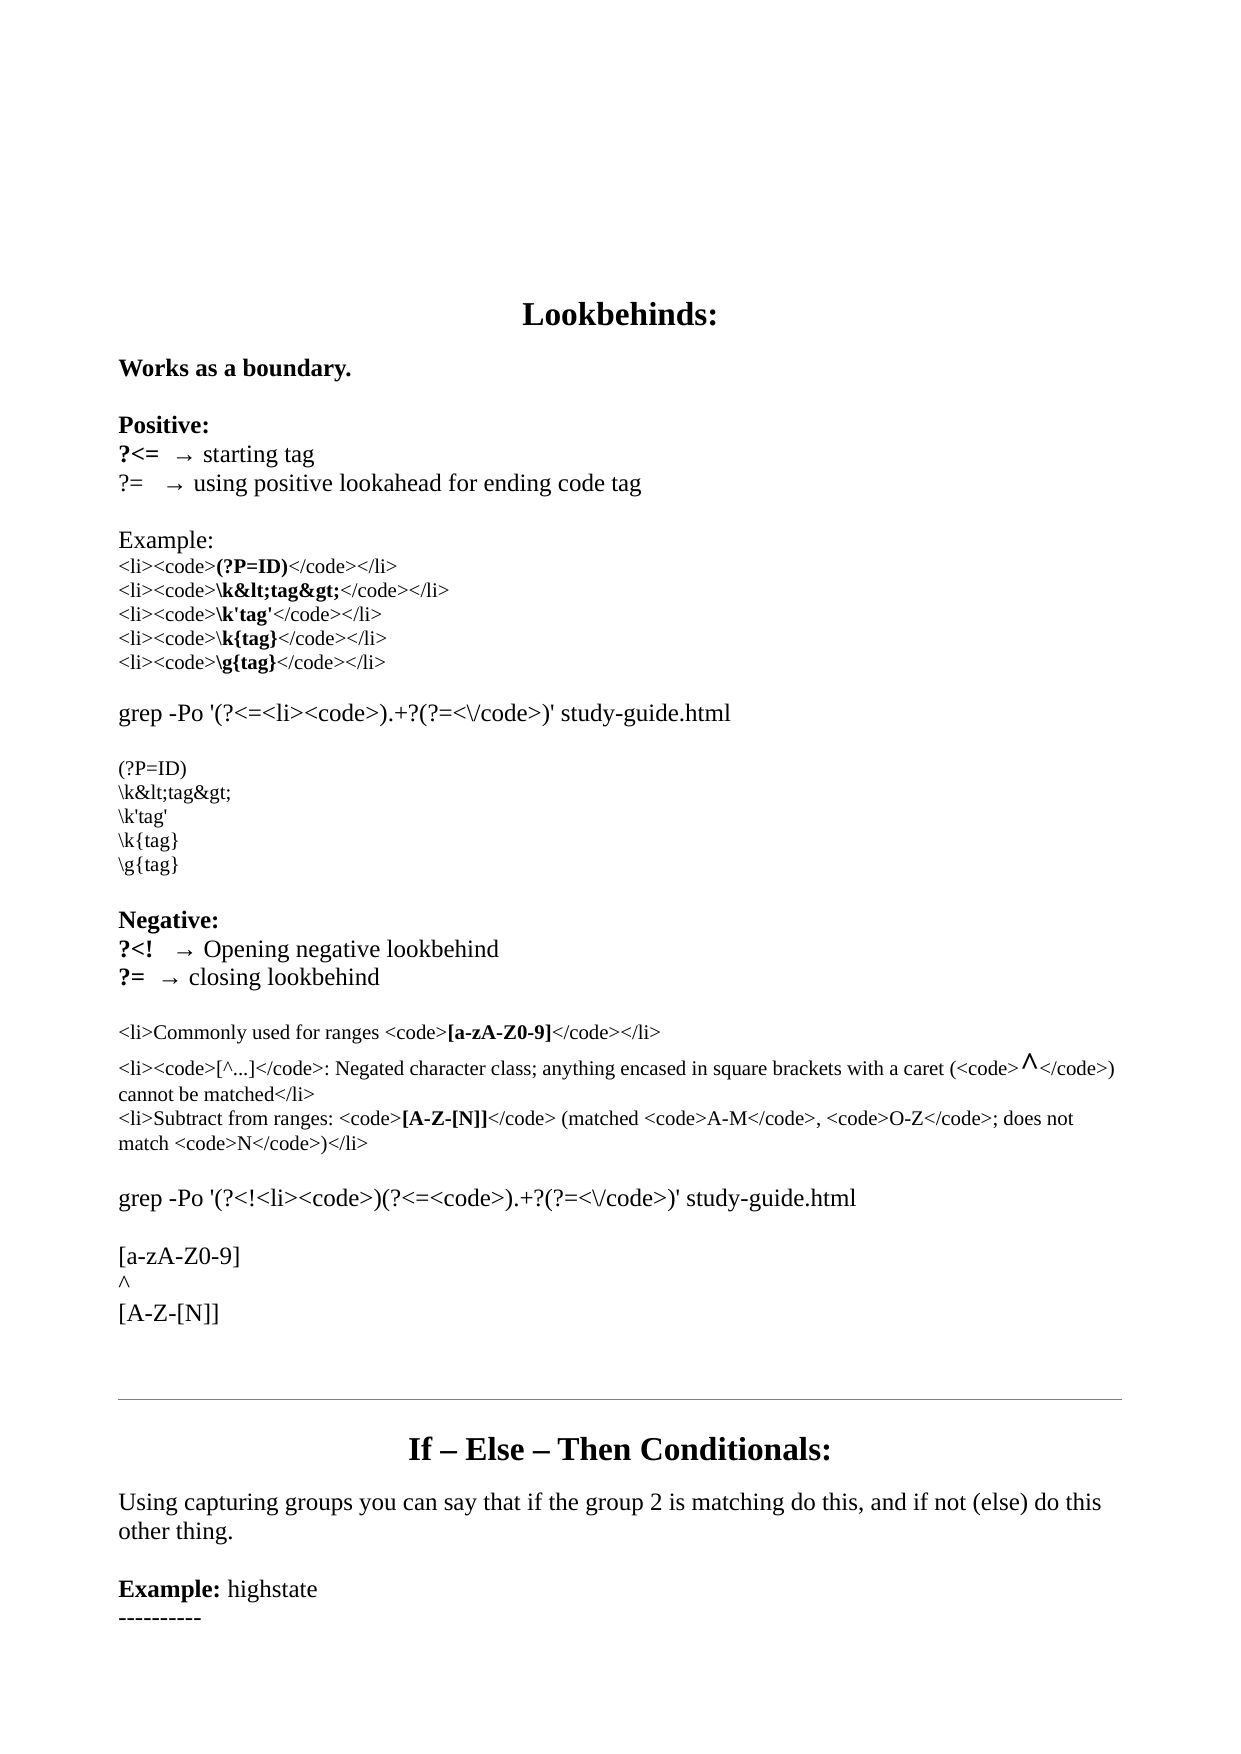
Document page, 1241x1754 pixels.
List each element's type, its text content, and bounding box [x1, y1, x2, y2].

text ?<= → starting tag [118, 439, 1122, 468]
text Lookbehinds: [118, 294, 1122, 332]
text If – Else – Then Conditionals: [118, 1429, 1122, 1467]
text <li><code>\k{tag}</code></li> [118, 626, 1122, 650]
text Example: highstate [118, 1574, 1122, 1602]
text Using capturing groups you can say that if the group 2 is matching do this, and if not (else) do this other thing. [118, 1487, 1122, 1545]
text <li><code>(?P=ID)</code></li> [118, 554, 1122, 578]
text Negative: [118, 905, 1122, 934]
text ^ [118, 1269, 1122, 1298]
text <li><code>\k&lt;tag&gt;</code></li> [118, 578, 1122, 602]
text <li><code>\g{tag}</code></li> [118, 650, 1122, 674]
text <li><code>\k'tag'</code></li> [118, 602, 1122, 626]
text \g{tag} [118, 852, 1122, 876]
text [A-Z-[N]] [118, 1298, 1122, 1327]
text Positive: [118, 410, 1122, 439]
text Works as a boundary. [118, 353, 1122, 381]
text <li>Subtract from ranges: <code>[A-Z-[N]]</code> (matched <code>A-M</code>, <code>O-Z</code>; does not match <code>N</code>)</li> [118, 1106, 1122, 1154]
text \k&lt;tag&gt; [118, 780, 1122, 804]
text <li>Commonly used for ranges <code>[a-zA-Z0-9]</code></li> [118, 1020, 1122, 1044]
text Example: [118, 525, 1122, 554]
text ?<! → Opening negative lookbehind [118, 934, 1122, 962]
text grep -Po '(?<=<li><code>).+?(?=<\/code>)' study-guide.html [118, 698, 1122, 727]
text \k{tag} [118, 828, 1122, 852]
text \k'tag' [118, 804, 1122, 828]
text ---------- [118, 1602, 1122, 1631]
text grep -Po '(?<!<li><code>)(?<=<code>).+?(?=<\/code>)' study-guide.html [118, 1183, 1122, 1212]
text ?= → using positive lookahead for ending code tag [118, 468, 1122, 496]
text ?= → closing lookbehind [118, 962, 1122, 991]
text [a-zA-Z0-9] [118, 1241, 1122, 1269]
text (?P=ID) [118, 756, 1122, 780]
text <li><code>[^...]</code>: Negated character class; anything encased in square brackets with a caret (<code>^</code>) cannot be matched</li> [118, 1044, 1122, 1106]
